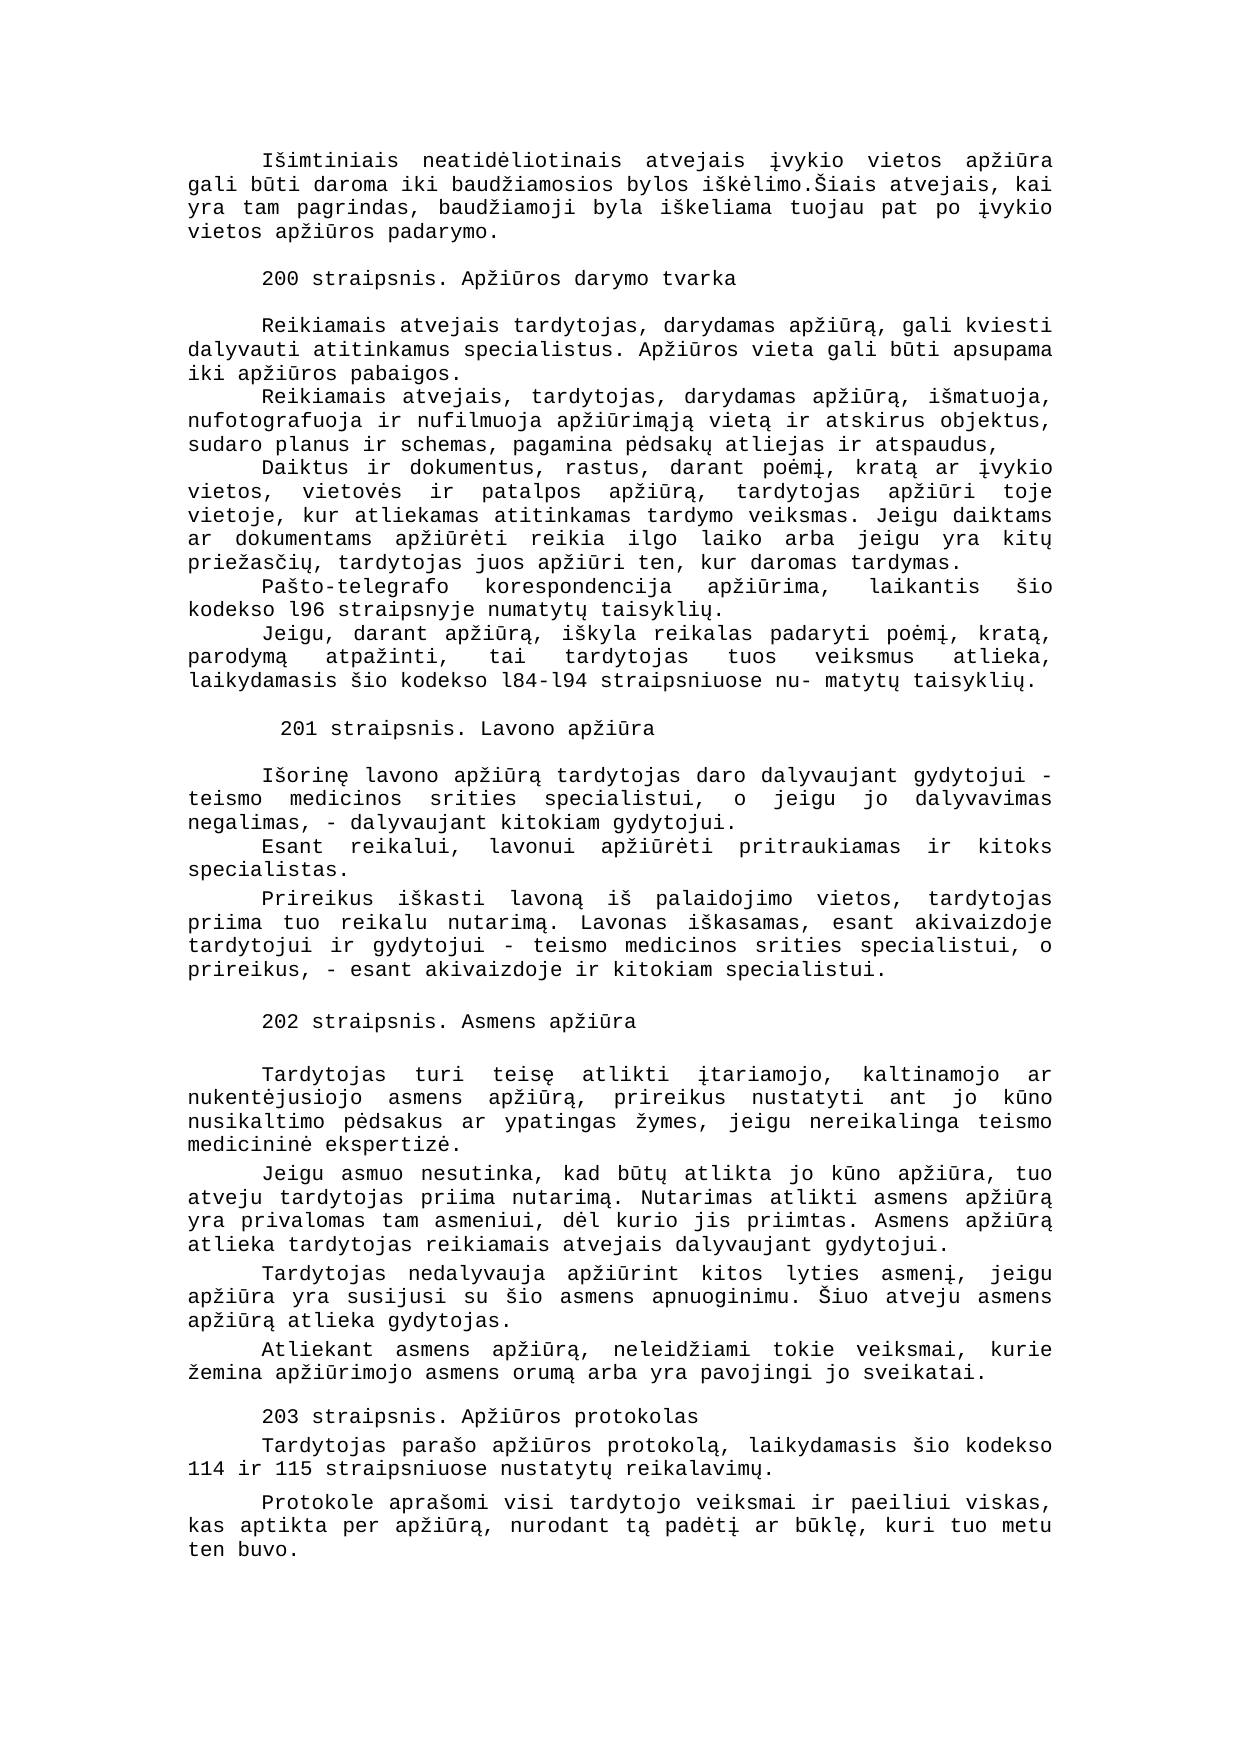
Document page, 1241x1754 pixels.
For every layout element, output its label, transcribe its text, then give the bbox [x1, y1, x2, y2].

text Prireikus iškasti lavoną iš palaidojimo vietos, tardytojas priima tuo reikalu nutarimą. Lavonas iškasamas, esant akivaizdoje tardytojui ir gydytojui - teismo medicinos srities specialistui, o prireikus, - esant akivaizdoje ir kitokiam specialistui. [187, 888, 1053, 983]
text Pašto-telegrafo korespondencija apžiūrima, laikantis šio kodekso l96 straipsnyje numatytų taisyklių. [187, 576, 1053, 623]
text Atliekant asmens apžiūrą, neleidžiami tokie veiksmai, kurie žemina apžiūrimojo asmens orumą arba yra pavojingi jo sveikatai. [187, 1339, 1053, 1386]
text Išimtiniais neatidėliotinais atvejais įvykio vietos apžiūra gali būti daroma iki baudžiamosios bylos iškėlimo.Šiais atvejais, kai yra tam pagrindas, baudžiamoji byla iškeliama tuojau pat po įvykio vietos apžiūros padarymo. [187, 150, 1053, 244]
text Reikiamais atvejais tardytojas, darydamas apžiūrą, gali kviesti dalyvauti atitinkamus specialistus. Apžiūros vieta gali būti apsupama iki apžiūros pabaigos. [187, 316, 1053, 386]
text Tardytojas nedalyvauja apžiūrint kitos lyties asmenį, jeigu apžiūra yra susijusi su šio asmens apnuoginimu. Šiuo atveju asmens apžiūrą atlieka gydytojas. [187, 1263, 1053, 1334]
text Jeigu asmuo nesutinka, kad būtų atlikta jo kūno apžiūra, tuo atveju tardytojas priima nutarimą. Nutarimas atlikti asmens apžiūrą yra privalomas tam asmeniui, dėl kurio jis priimtas. Asmens apžiūrą atlieka tardytojas reikiamais atvejais dalyvaujant gydytojui. [187, 1163, 1053, 1258]
text Reikiamais atvejais, tardytojas, darydamas apžiūrą, išmatuoja, nufotografuoja ir nufilmuoja apžiūrimąją vietą ir atskirus objektus, sudaro planus ir schemas, pagamina pėdsakų atliejas ir atspaudus, [187, 386, 1053, 457]
text 202 straipsnis. Asmens apžiūra [187, 1011, 1053, 1035]
text 203 straipsnis. Apžiūros protokolas [187, 1406, 1053, 1429]
text Daiktus ir dokumentus, rastus, darant poėmį, kratą ar įvykio vietos, vietovės ir patalpos apžiūrą, tardytojas apžiūri toje vietoje, kur atliekamas atitinkamas tardymo veiksmas. Jeigu daiktams ar dokumentams apžiūrėti reikia ilgo laiko arba jeigu yra kitų priežasčių, tardytojas juos apžiūri ten, kur daromas tardymas. [187, 457, 1053, 576]
text 200 straipsnis. Apžiūros darymo tvarka [187, 268, 1053, 292]
text 201 straipsnis. Lavono apžiūra [206, 717, 1053, 741]
text Išorinę lavono apžiūrą tardytojas daro dalyvaujant gydytojui - teismo medicinos srities specialistui, o jeigu jo dalyvavimas negalimas, - dalyvaujant kitokiam gydytojui. [187, 765, 1053, 836]
text Tardytojas turi teisę atlikti įtariamojo, kaltinamojo ar nukentėjusiojo asmens apžiūrą, prireikus nustatyti ant jo kūno nusikaltimo pėdsakus ar ypatingas žymes, jeigu nereikalinga teismo medicininė ekspertizė. [187, 1063, 1053, 1158]
text Esant reikalui, lavonui apžiūrėti pritraukiamas ir kitoks specialistas. [187, 836, 1053, 883]
text Protokole aprašomi visi tardytojo veiksmai ir paeiliui viskas, kas aptikta per apžiūrą, nurodant tą padėtį ar būklę, kuri tuo metu ten buvo. [187, 1492, 1053, 1563]
text Jeigu, darant apžiūrą, iškyla reikalas padaryti poėmį, kratą, parodymą atpažinti, tai tardytojas tuos veiksmus atlieka, laikydamasis šio kodekso l84-l94 straipsniuose nu- matytų taisyklių. [187, 623, 1053, 694]
text Tardytojas parašo apžiūros protokolą, laikydamasis šio kodekso 114 ir 115 straipsniuose nustatytų reikalavimų. [187, 1434, 1053, 1482]
